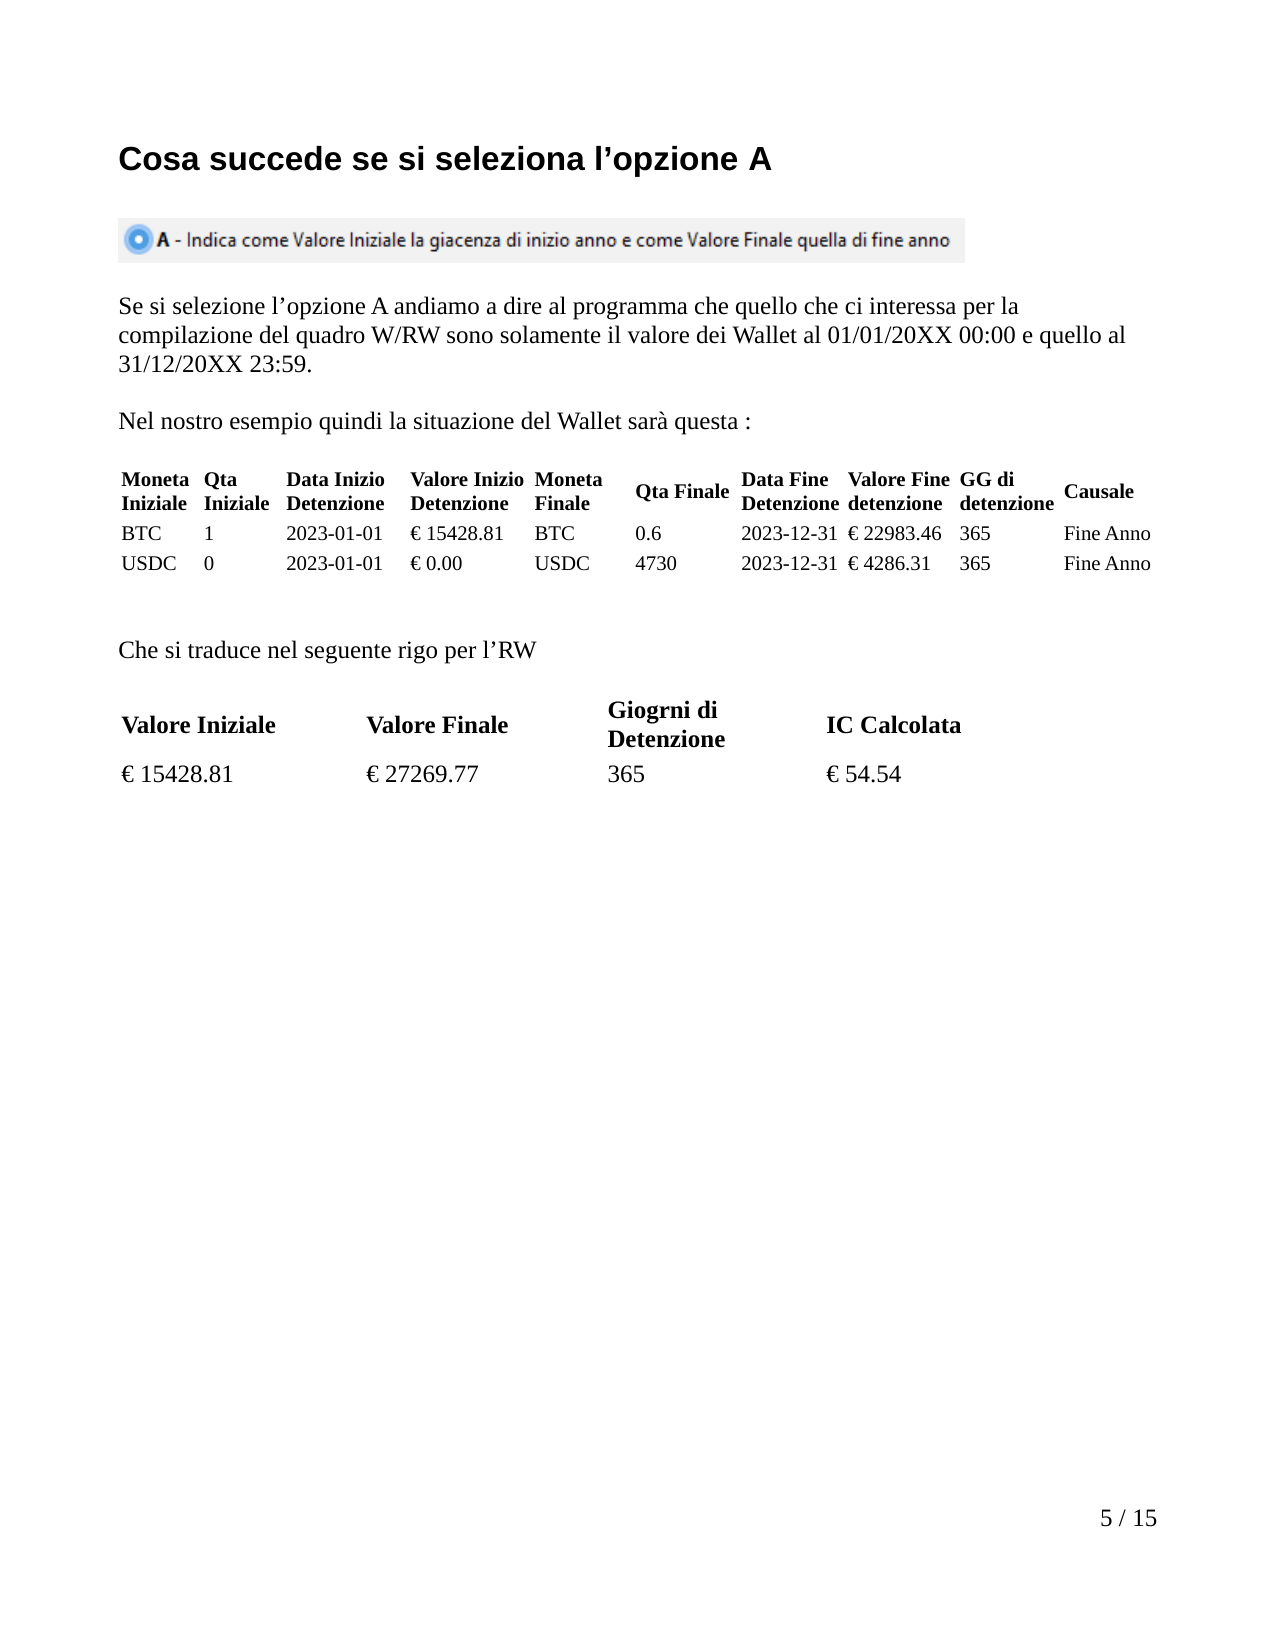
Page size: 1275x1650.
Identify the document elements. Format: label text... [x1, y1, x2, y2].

table_cell 1 [201, 518, 283, 547]
table_header Valore Finale [363, 693, 604, 756]
text Che si traduce nel seguente rigo per l’RW [118, 635, 1157, 664]
table_cell Fine Anno [1061, 548, 1179, 577]
table_cell 365 [956, 518, 1061, 547]
table_cell € 54.54 [823, 756, 1219, 790]
table_cell 365 [604, 756, 823, 790]
table_header Moneta Iniziale [118, 464, 201, 518]
table_cell 365 [956, 548, 1061, 577]
picture [118, 218, 965, 263]
table_header Qta Iniziale [201, 464, 283, 518]
table_cell BTC [118, 518, 201, 547]
table_cell 2023-12-31 [738, 518, 845, 547]
table_cell BTC [531, 518, 632, 547]
table_header Valore Iniziale [118, 693, 363, 756]
table_cell 0 [201, 548, 283, 577]
table_cell € 15428.81 [118, 756, 363, 790]
table_cell Fine Anno [1061, 518, 1179, 547]
table_cell 2023-12-31 [738, 548, 845, 577]
table_header Moneta Finale [531, 464, 632, 518]
table_cell USDC [531, 548, 632, 577]
table_header IC Calcolata [823, 693, 1219, 756]
table_header GG di detenzione [956, 464, 1061, 518]
subtitle Cosa succede se si seleziona l’opzione A [118, 139, 1157, 177]
table_header Giogrni di Detenzione [604, 693, 823, 756]
table_cell USDC [118, 548, 201, 577]
table_cell 0.6 [632, 518, 738, 547]
table_header Data Fine Detenzione [738, 464, 845, 518]
table_header Valore Inizio Detenzione [407, 464, 531, 518]
table_cell € 22983.46 [845, 518, 956, 547]
text Se si selezione l’opzione A andiamo a dire al programma che quello che ci interessa per la compilazione del quadro W/RW sono solamente il valore dei Wallet al 01/01/20XX 00:00 e quello al 31/12/20XX 23:59. [118, 291, 1157, 377]
table_cell € 4286.31 [845, 548, 956, 577]
table_header Causale [1061, 464, 1179, 518]
table_header Data Inizio Detenzione [283, 464, 407, 518]
table_cell 2023-01-01 [283, 548, 407, 577]
table_cell 2023-01-01 [283, 518, 407, 547]
table_cell 4730 [632, 548, 738, 577]
text Nel nostro esempio quindi la situazione del Wallet sarà questa : [118, 406, 1157, 435]
table_cell € 27269.77 [363, 756, 604, 790]
table_cell € 0.00 [407, 548, 531, 577]
table_header Qta Finale [632, 464, 738, 518]
table_cell € 15428.81 [407, 518, 531, 547]
table_header Valore Fine detenzione [845, 464, 956, 518]
